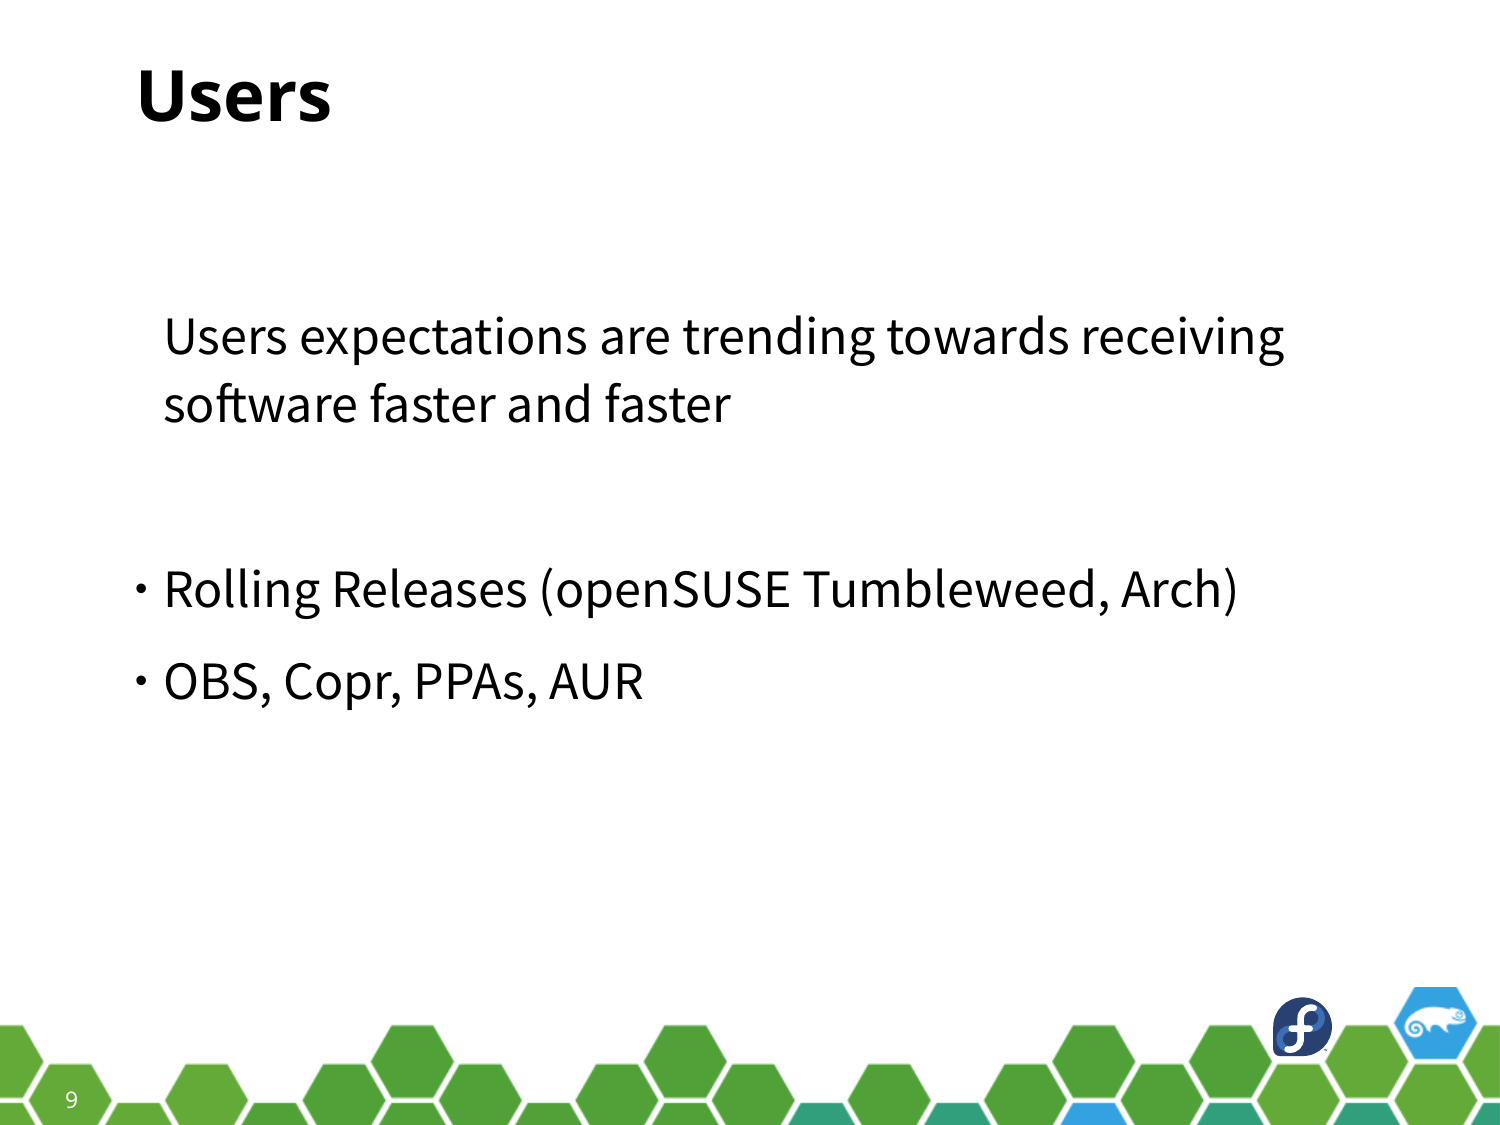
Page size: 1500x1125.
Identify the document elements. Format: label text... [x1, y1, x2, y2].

list Users expectations are trending towards receiving software faster and faster Rolling Releases (openSUSE Tumbleweed, Arch) OBS, Copr, PPAs, AUR [135, 208, 1372, 862]
picture [0, 987, 1500, 1125]
title Users [135, 12, 1372, 175]
